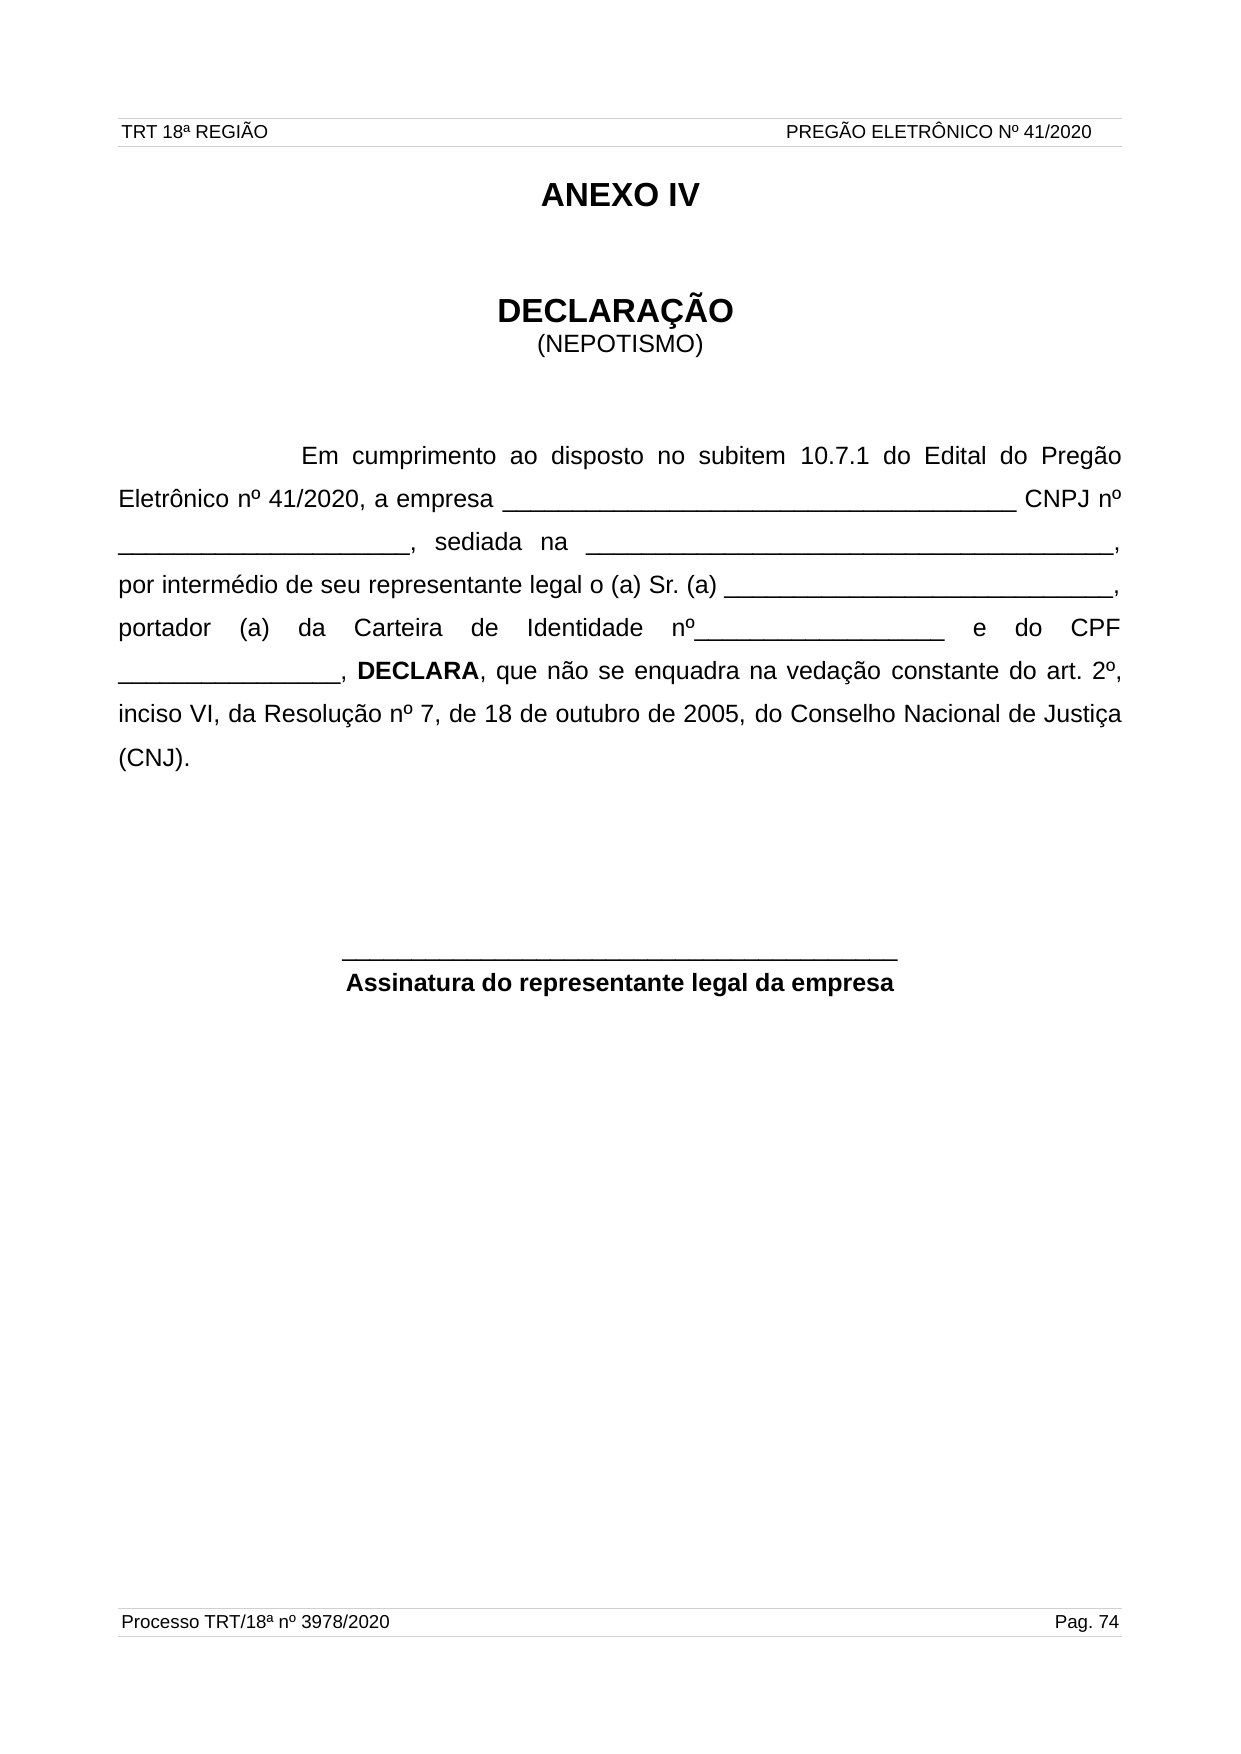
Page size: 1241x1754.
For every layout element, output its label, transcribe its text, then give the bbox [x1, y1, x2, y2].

text Em cumprimento ao disposto no subitem 10.7.1 do Edital do Pregão Eletrônico nº 41/2020, a empresa _____________________________________ CNPJ nº _____________________, sediada na ______________________________________, por intermédio de seu representante legal o (a) Sr. (a) ____________________________, portador (a) da Carteira de Identidade nº__________________ e do CPF ________________, DECLARA, que não se enquadra na vedação constante do art. 2º, inciso VI, da Resolução nº 7, de 18 de outubro de 2005, do Conselho Nacional de Justiça (CNJ). [118, 441, 1122, 771]
text Assinatura do representante legal da empresa [118, 962, 1122, 997]
text DECLARAÇÃO [118, 291, 1122, 329]
text ANEXO IV [118, 175, 1122, 214]
text ________________________________________ [118, 933, 1122, 962]
text (NEPOTISMO) [118, 329, 1122, 358]
